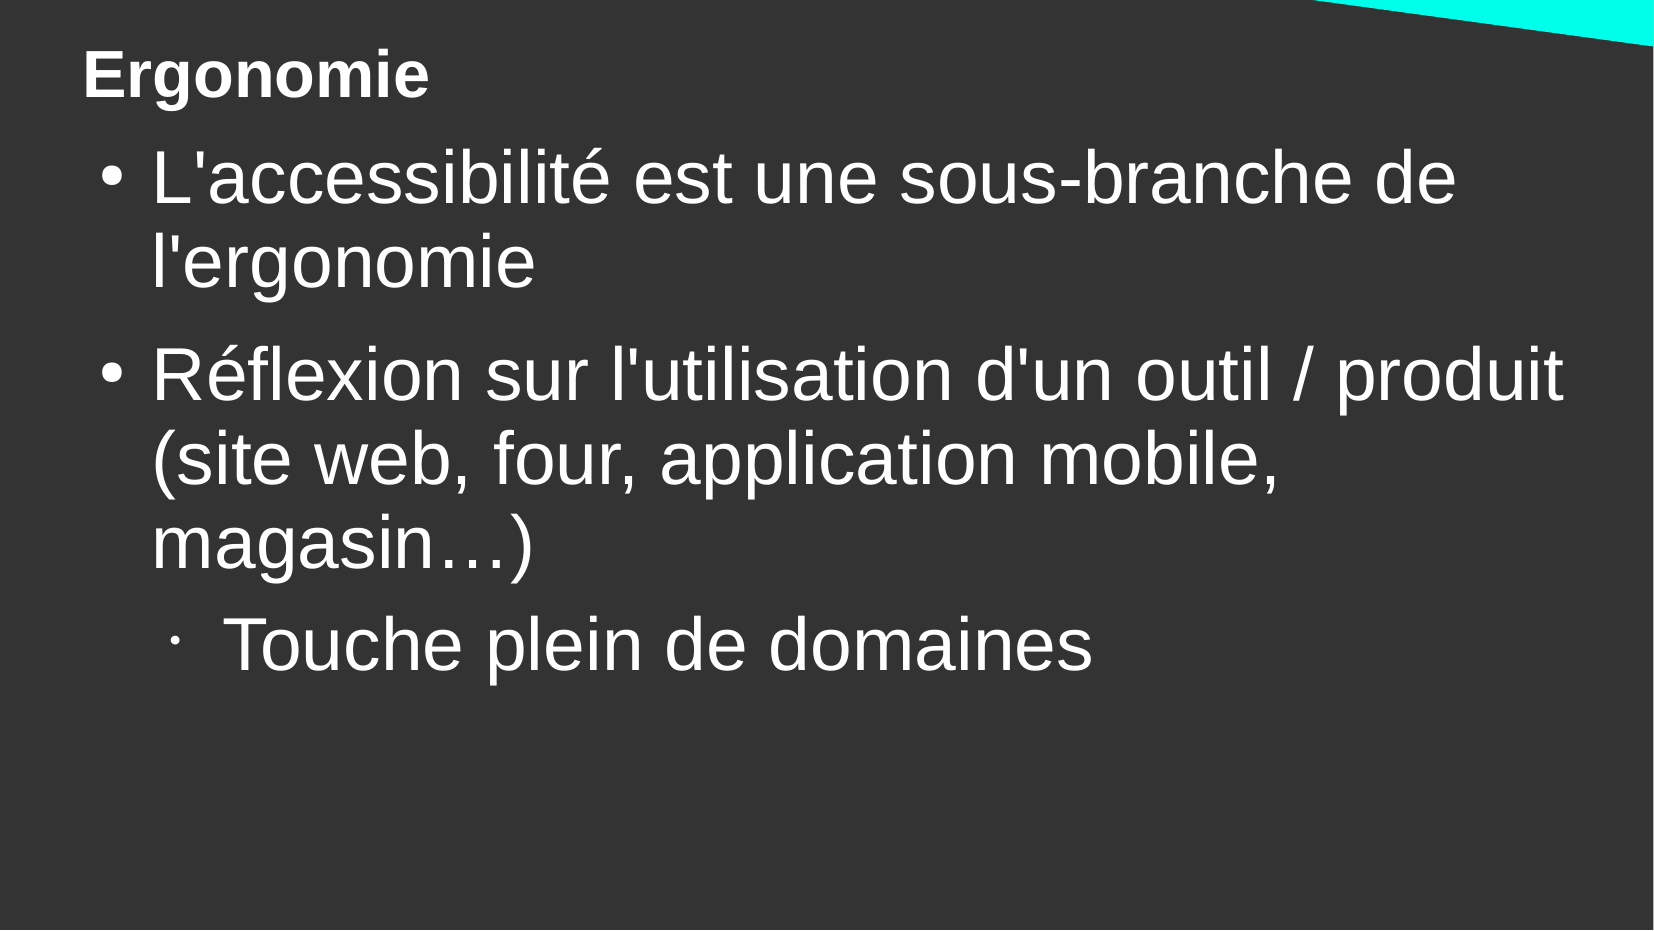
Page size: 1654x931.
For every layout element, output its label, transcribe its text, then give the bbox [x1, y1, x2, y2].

text_box [1312, 0, 1654, 47]
list L'accessibilité est une sous-branche de l'ergonomie Réflexion sur l'utilisation d'un outil / produit (site web, four, application mobile, magasin…) Touche plein de domaines [80, 135, 1620, 804]
title Ergonomie [82, 37, 1571, 114]
